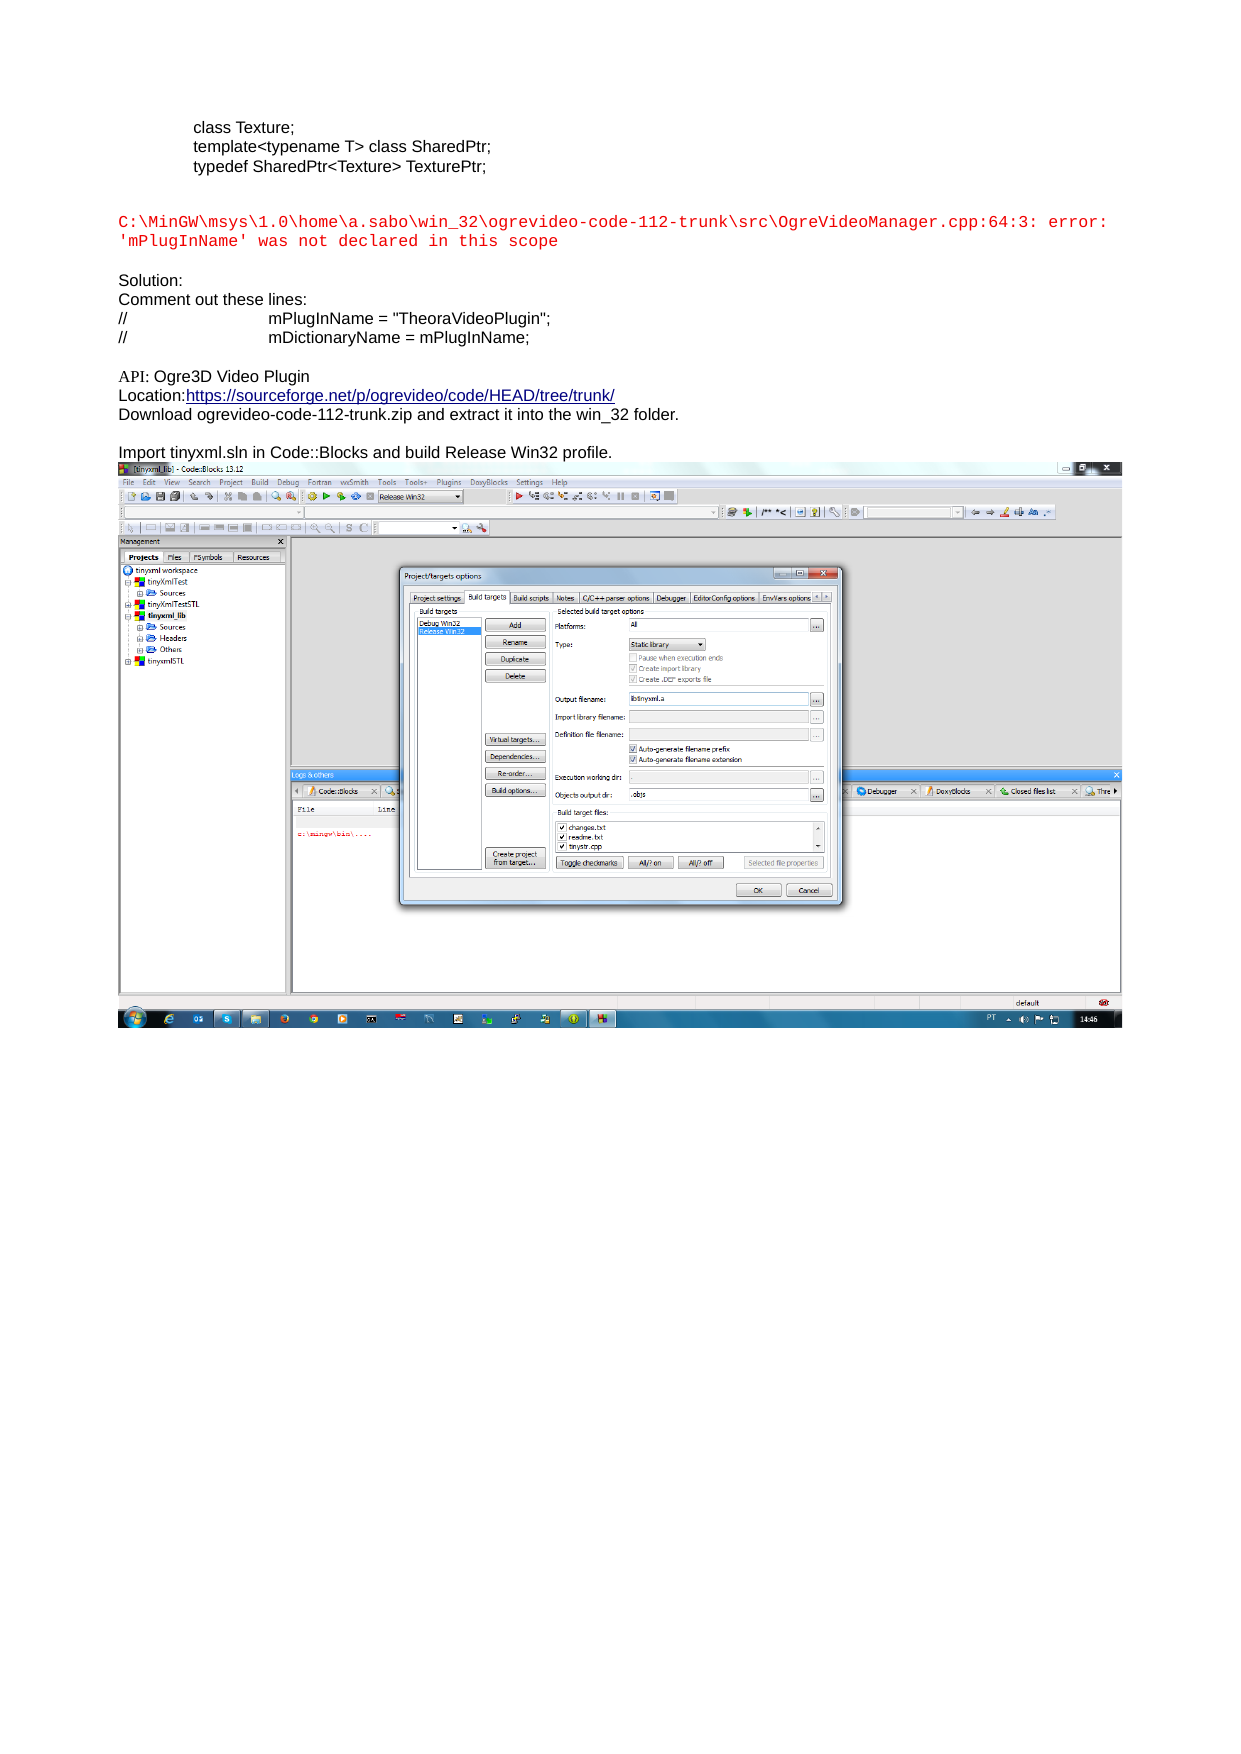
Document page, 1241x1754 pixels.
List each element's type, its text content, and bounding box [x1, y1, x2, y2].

text typedef SharedPtr<Texture> TexturePtr; [118, 156, 1122, 176]
text Solution: [118, 271, 1122, 290]
text Comment out these lines: [118, 290, 1122, 309]
text Import tinyxml.sln in Code::Blocks and build Release Win32 profile. [118, 443, 1122, 462]
text Location:https://sourceforge.net/p/ogrevideo/code/HEAD/tree/trunk/ [118, 386, 1122, 405]
text API: Ogre3D Video Plugin [118, 367, 1122, 386]
text // mDictionaryName = mPlugInName; [118, 328, 1122, 347]
text C:\MinGW\msys\1.0\home\a.sabo\win_32\ogrevideo-code-112-trunk\src\OgreVideoManager.cpp:64:3: error: 'mPlugInName' was not declared in this scope [118, 214, 1122, 252]
text class Texture; [118, 118, 1122, 137]
text template<typename T> class SharedPtr; [118, 137, 1122, 156]
text // mPlugInName = "TheoraVideoPlugin"; [118, 309, 1122, 328]
text Download ogrevideo-code-112-trunk.zip and extract it into the win_32 folder. [118, 405, 1122, 424]
picture [118, 462, 1123, 1028]
